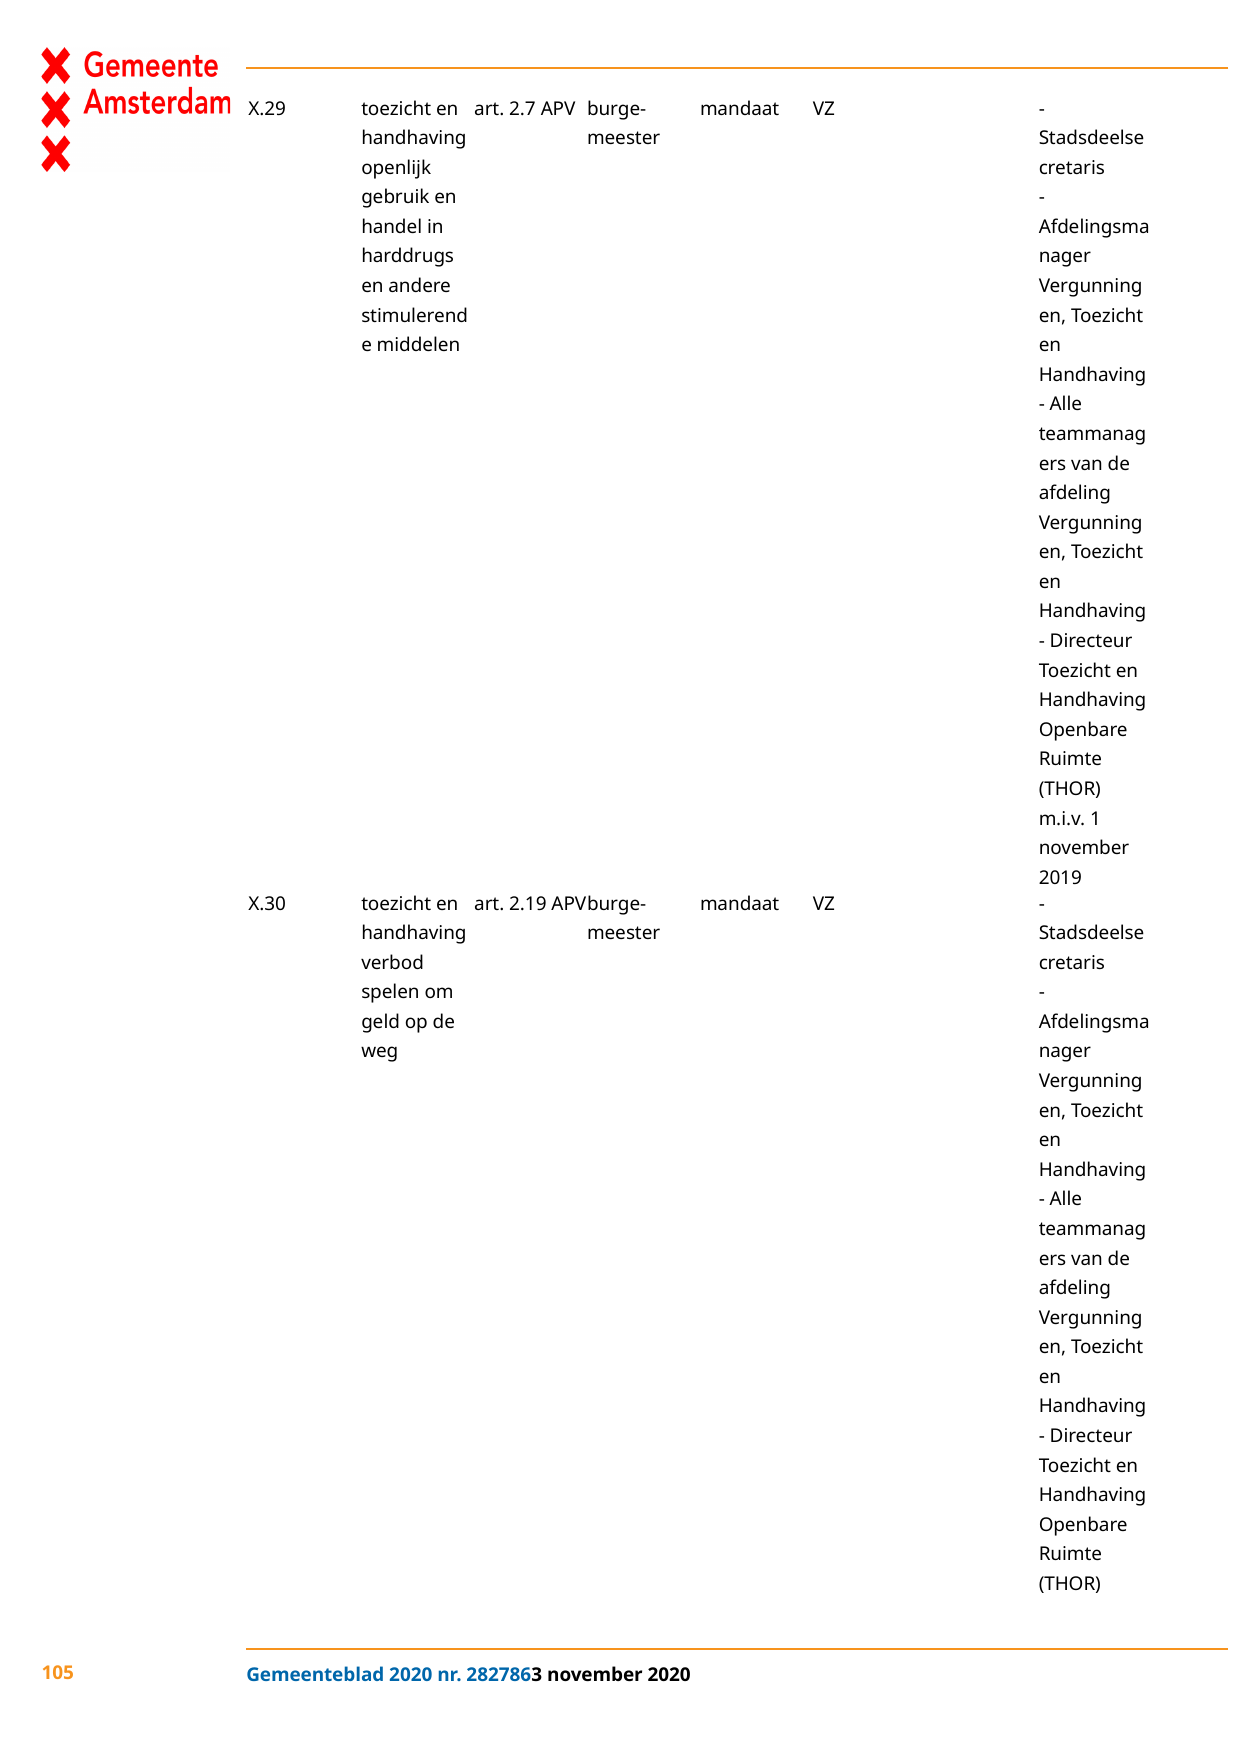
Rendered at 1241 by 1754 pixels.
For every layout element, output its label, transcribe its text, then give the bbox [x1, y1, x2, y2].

table_cell toezicht en handhaving openlijk gebruik en handel in harddrugs en andere stimulerende middelen [361, 95, 474, 890]
table_cell VZ [813, 890, 926, 1596]
table_cell - Stadsdeelsecretaris - Afdelingsmanager Vergunningen, Toezicht en Handhaving - Alle teammanagers van de afdeling Vergunningen, Toezicht en Handhaving - Directeur Toezicht en Handhaving Openbare Ruimte (THOR) m.i.v. 1 november 2019 [1039, 95, 1152, 890]
table_cell mandaat [700, 95, 813, 890]
table_cell X.30 [248, 890, 361, 1596]
table_cell art. 2.19 APV [474, 890, 587, 1596]
table_cell [926, 95, 1038, 890]
table_cell burge-meester [587, 890, 700, 1596]
table_cell mandaat [700, 890, 813, 1596]
table_cell [926, 890, 1038, 1596]
table_cell art. 2.7 APV [474, 95, 587, 890]
table_cell burge-meester [587, 95, 700, 890]
table_cell VZ [813, 95, 926, 890]
table_cell toezicht en handhaving verbod spelen om geld op de weg [361, 890, 474, 1596]
table_cell X.29 [248, 95, 361, 890]
picture [41, 47, 231, 172]
table_cell - Stadsdeelsecretaris - Afdelingsmanager Vergunningen, Toezicht en Handhaving - Alle teammanagers van de afdeling Vergunningen, Toezicht en Handhaving - Directeur Toezicht en Handhaving Openbare Ruimte (THOR) [1039, 890, 1152, 1596]
